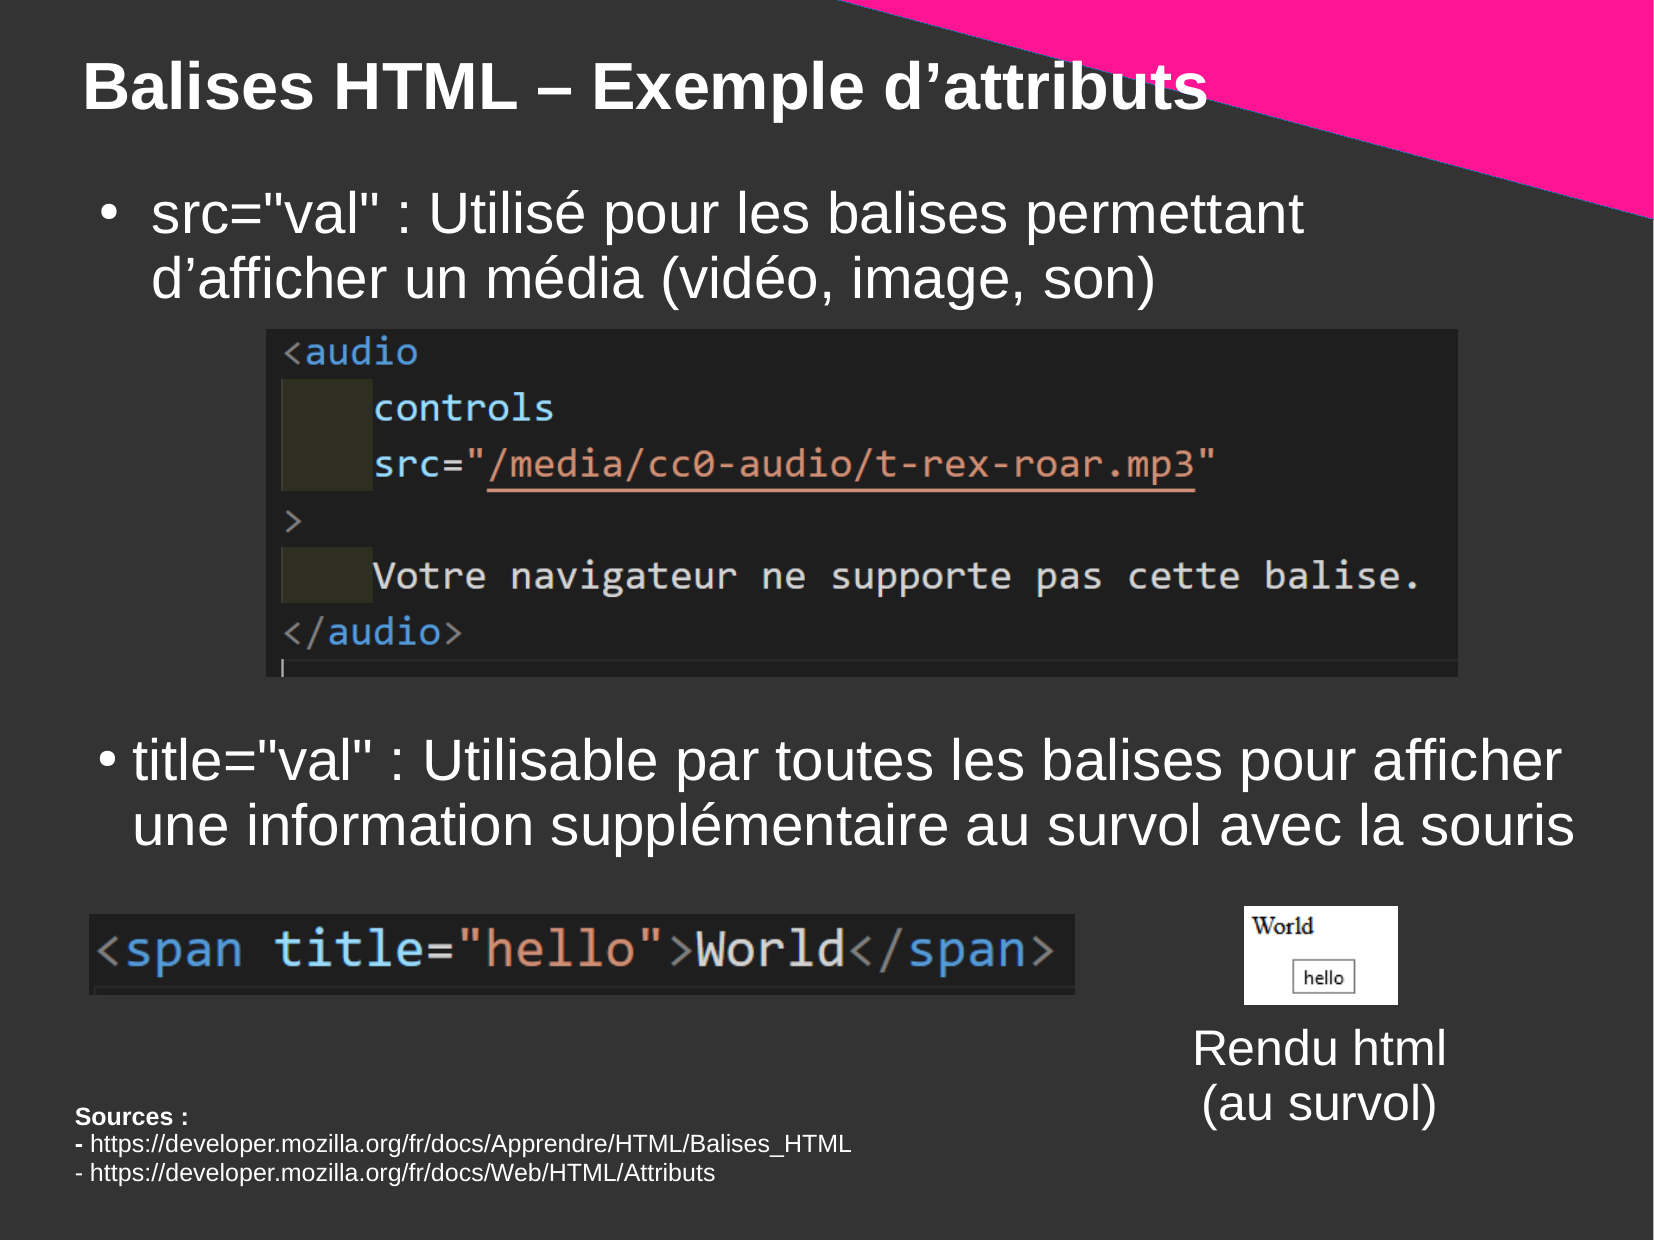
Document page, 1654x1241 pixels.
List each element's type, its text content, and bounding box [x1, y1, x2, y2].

title Rendu html (au survol) [1124, 1019, 1515, 1188]
text_box [838, 0, 1654, 220]
list src="val" : Utilisé pour les balises permettant d’afficher un média (vidéo, image, son) [80, 180, 1545, 315]
picture [1244, 906, 1398, 1005]
text_box title="val" : Utilisable par toutes les balises pour afficher une information supplémentaire au survol avec la souris [82, 720, 1635, 1000]
picture [266, 329, 1458, 677]
picture [89, 914, 1075, 995]
text_box Sources : - https://developer.mozilla.org/fr/docs/Apprendre/HTML/Balises_HTML - https://developer.mozilla.org/fr/docs/Web/HTML/Attributs [59, 1094, 1546, 1241]
title Balises HTML – Exemple d’attributs [82, 49, 1571, 162]
